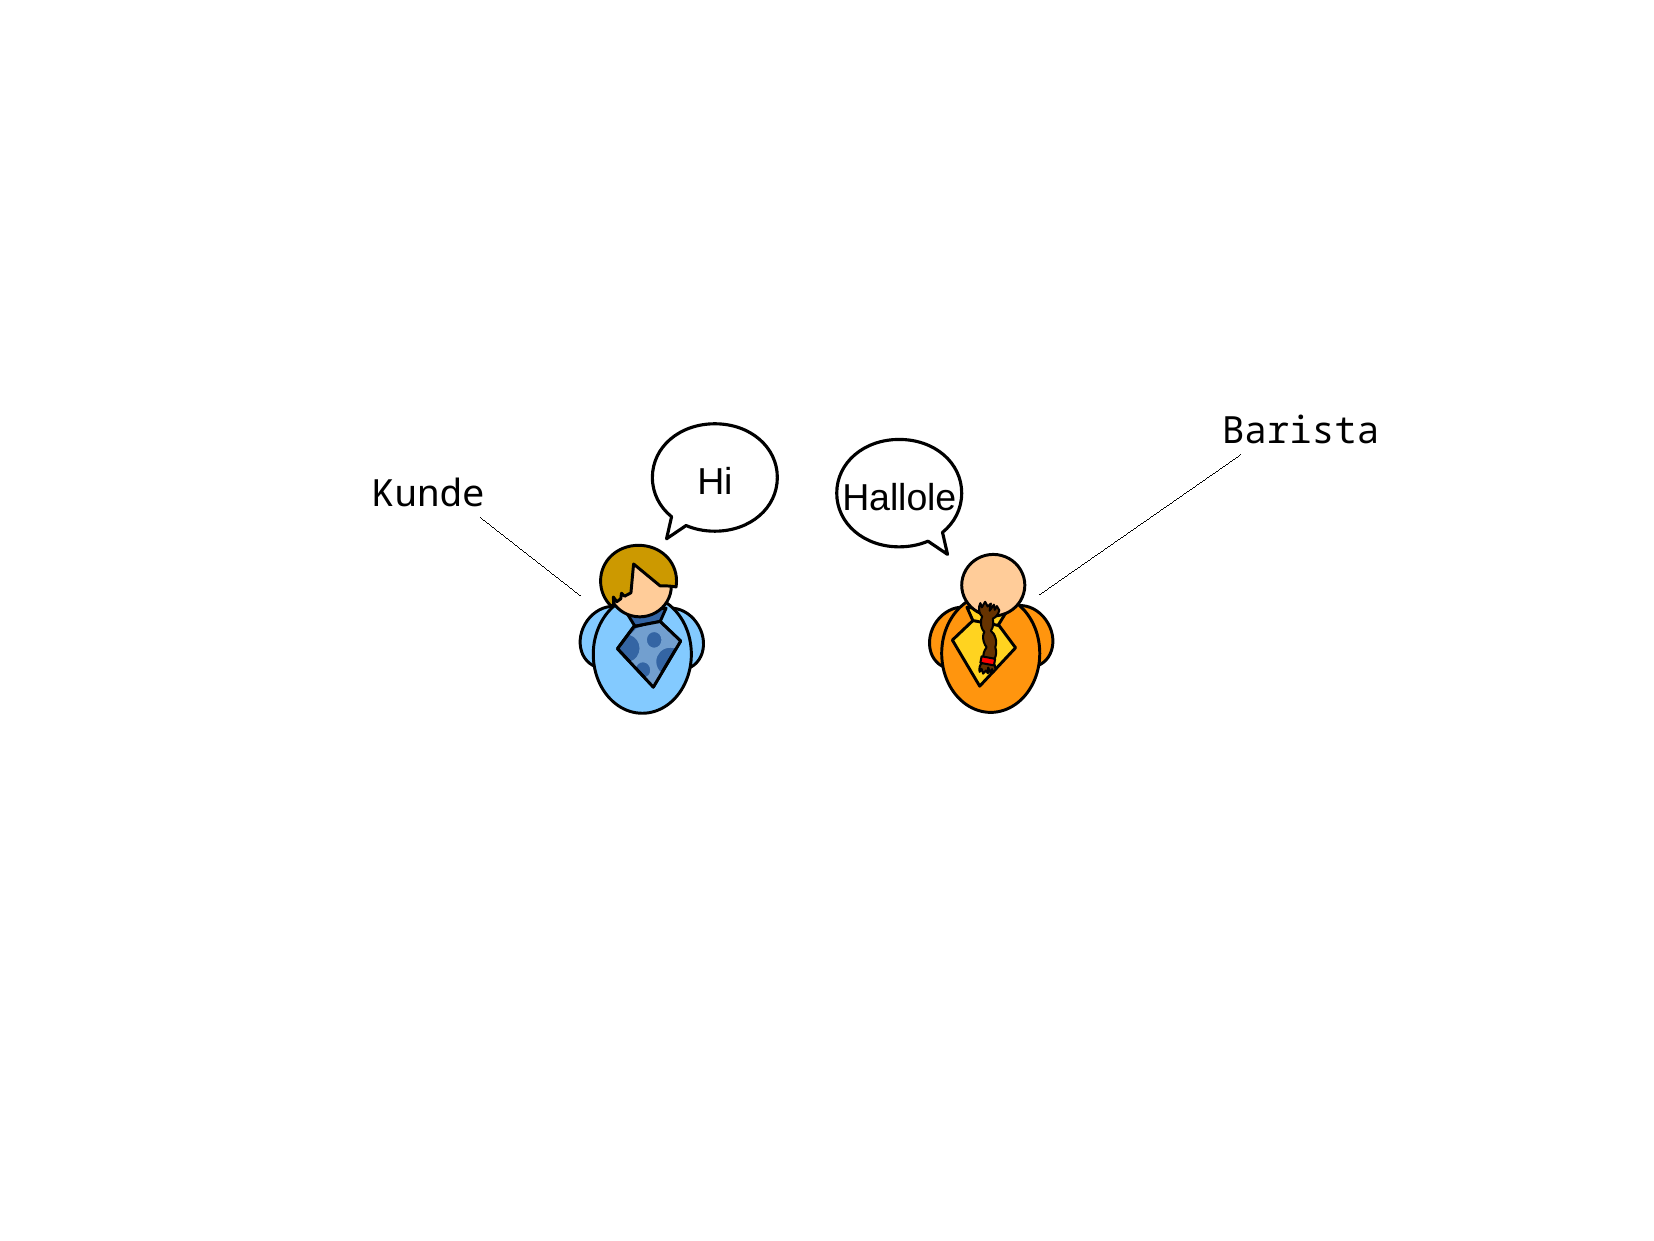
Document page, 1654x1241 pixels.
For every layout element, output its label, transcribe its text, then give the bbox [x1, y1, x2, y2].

text_box Barista [1207, 396, 1395, 455]
text_box Kunde [357, 458, 500, 518]
text_box Hallole [836, 439, 962, 555]
text_box Hi [652, 423, 778, 539]
text_box [929, 554, 1053, 713]
text_box [580, 545, 704, 714]
